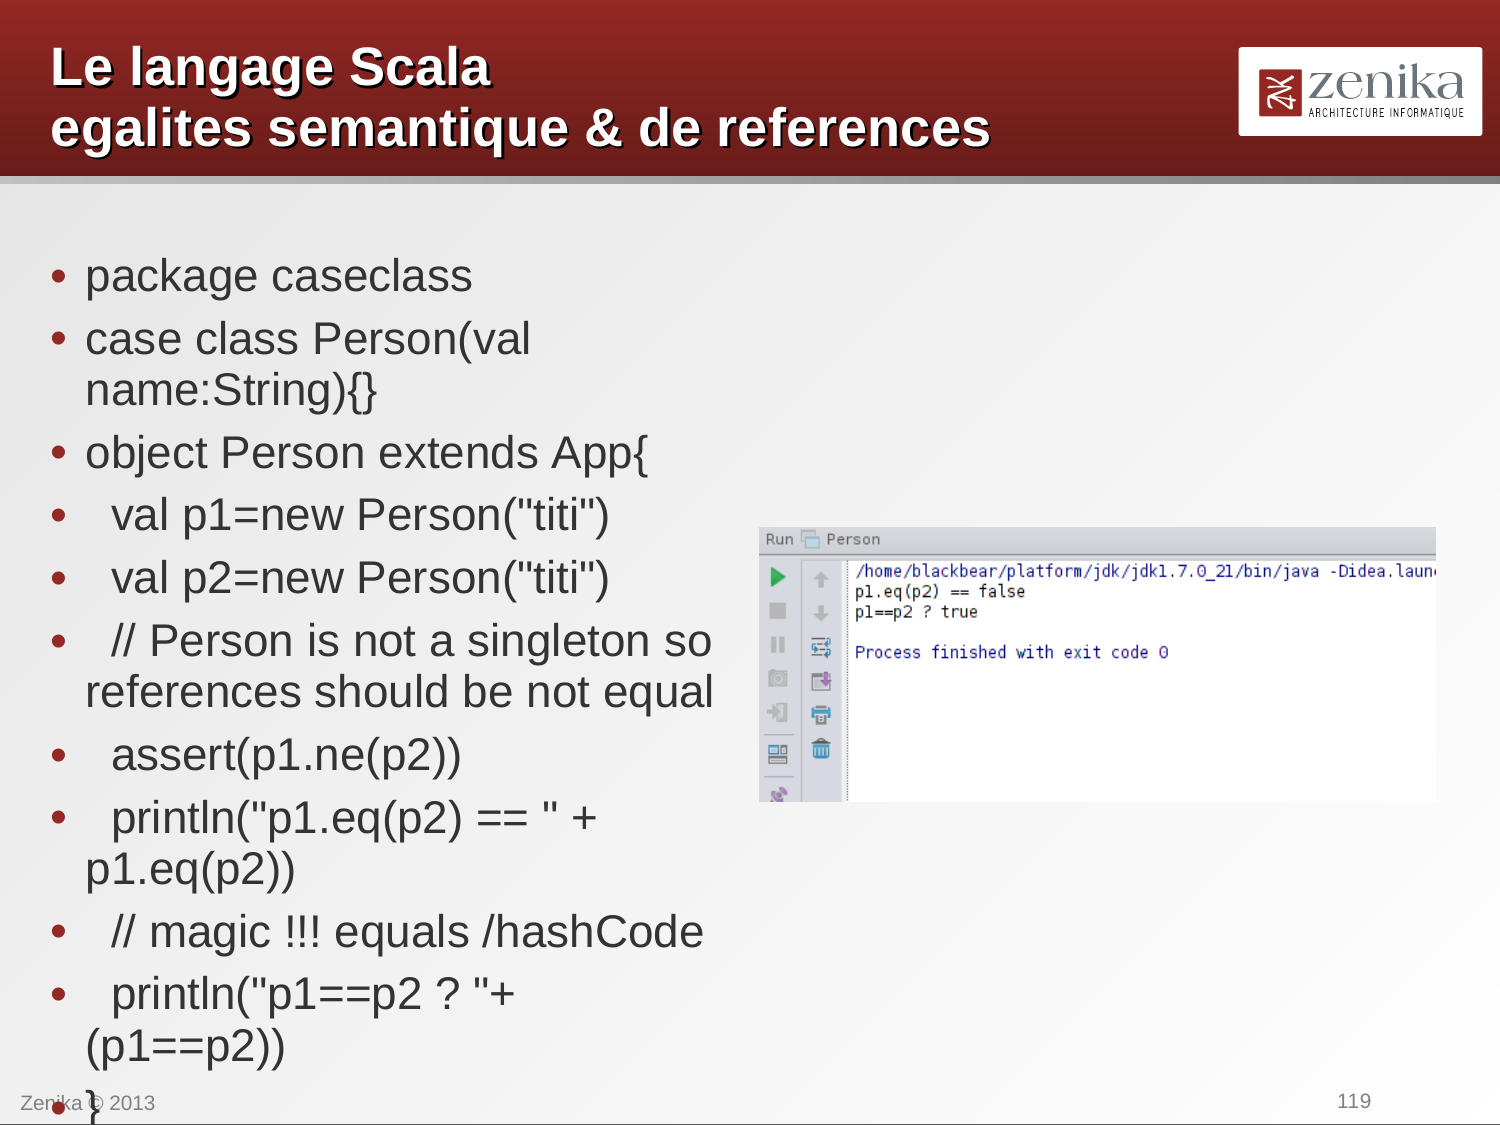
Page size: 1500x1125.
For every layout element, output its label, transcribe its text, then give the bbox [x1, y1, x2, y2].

picture [759, 527, 1436, 802]
picture [1257, 58, 1464, 125]
title Le langage Scala egalites semantique & de references [50, 15, 1206, 180]
list package caseclass case class Person(val name:String){} object Person extends App{ val p1=new Person("titi") val p2=new Person("titi") // Person is not a singleton so references should be not equal assert(p1.ne(p2)) println("p1.eq(p2) == " + p1.eq(p2)) // magic !!! equals /hashCode println("p1==p2 ? "+ (p1==p2)) } [50, 249, 727, 1125]
